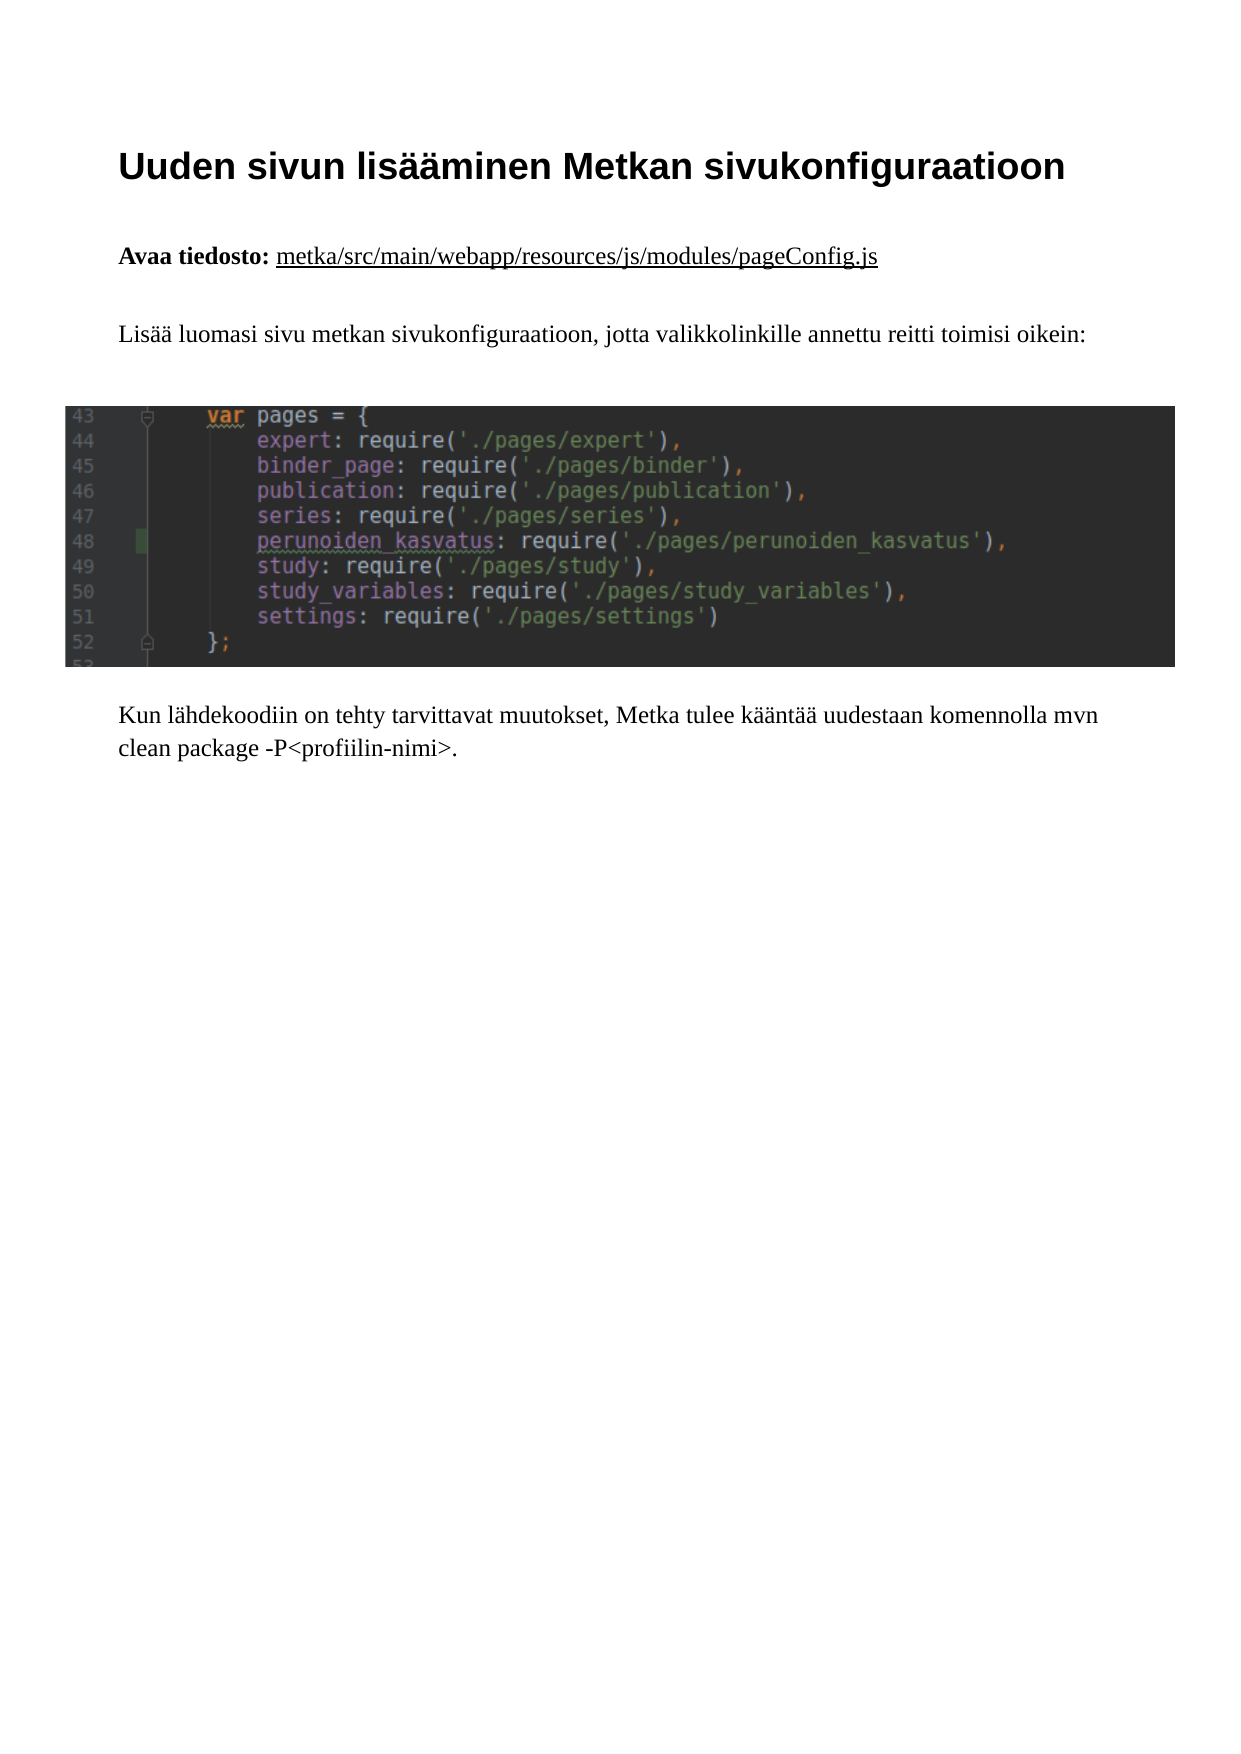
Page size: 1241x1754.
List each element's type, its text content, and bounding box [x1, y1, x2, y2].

text [118, 397, 1122, 406]
text Lisää luomasi sivu metkan sivukonfiguraatioon, jotta valikkolinkille annettu reitti toimisi oikein: [118, 319, 1122, 348]
subtitle Uuden sivun lisääminen Metkan sivukonfiguraatioon [118, 144, 1122, 187]
text Avaa tiedosto: metka/src/main/webapp/resources/js/modules/pageConfig.js [118, 241, 1122, 270]
picture [65, 406, 1175, 667]
text Kun lähdekoodiin on tehty tarvittavat muutokset, Metka tulee kääntää uudestaan komennolla mvn clean package -P<profiilin-nimi>. [118, 667, 1122, 762]
